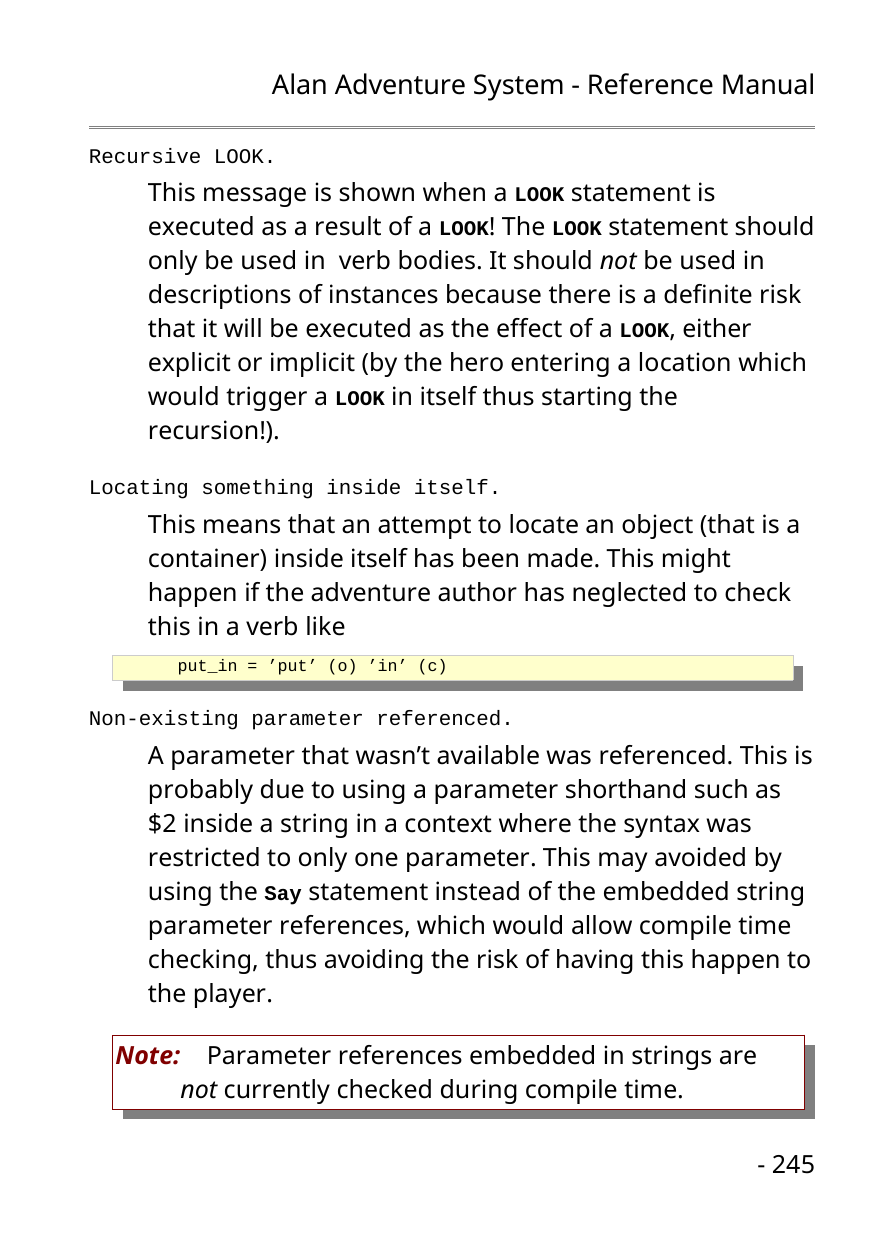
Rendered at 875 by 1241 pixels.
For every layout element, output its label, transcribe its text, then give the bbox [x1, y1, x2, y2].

text Non-existing parameter referenced. [88, 708, 815, 732]
text This message is shown when a LOOK statement is executed as a result of a LOOK! The LOOK statement should only be used in verb bodies. It should not be used in descriptions of instances because there is a definite risk that it will be executed as the ef­fect of a LOOK, either explicit or implicit (by the hero entering a lo­cation which would trigger a LOOK in itself thus starting the recursion!). [148, 175, 815, 447]
list Parameter references embedded in strings are not currently checked during compile time. [113, 1036, 804, 1108]
text Recursive LOOK. [88, 146, 815, 169]
text This means that an attempt to locate an object (that is a container) in­side itself has been made. This might happen if the adventure author has neglected to check this in a verb like [148, 507, 815, 643]
text put_in = ’put’ (o) ’in’ (c) [113, 656, 793, 680]
text Locating something inside itself. [88, 477, 815, 501]
text A parameter that wasn’t available was referenced. This is probably due to using a parameter shorthand such as $2 inside a string in a context where the syntax was restricted to only one parameter. This may avoided by using the Say statement instead of the embedded string parameter references, which would allow compile time checking, thus avoiding the risk of hav­ing this happen to the player. [148, 738, 815, 1010]
